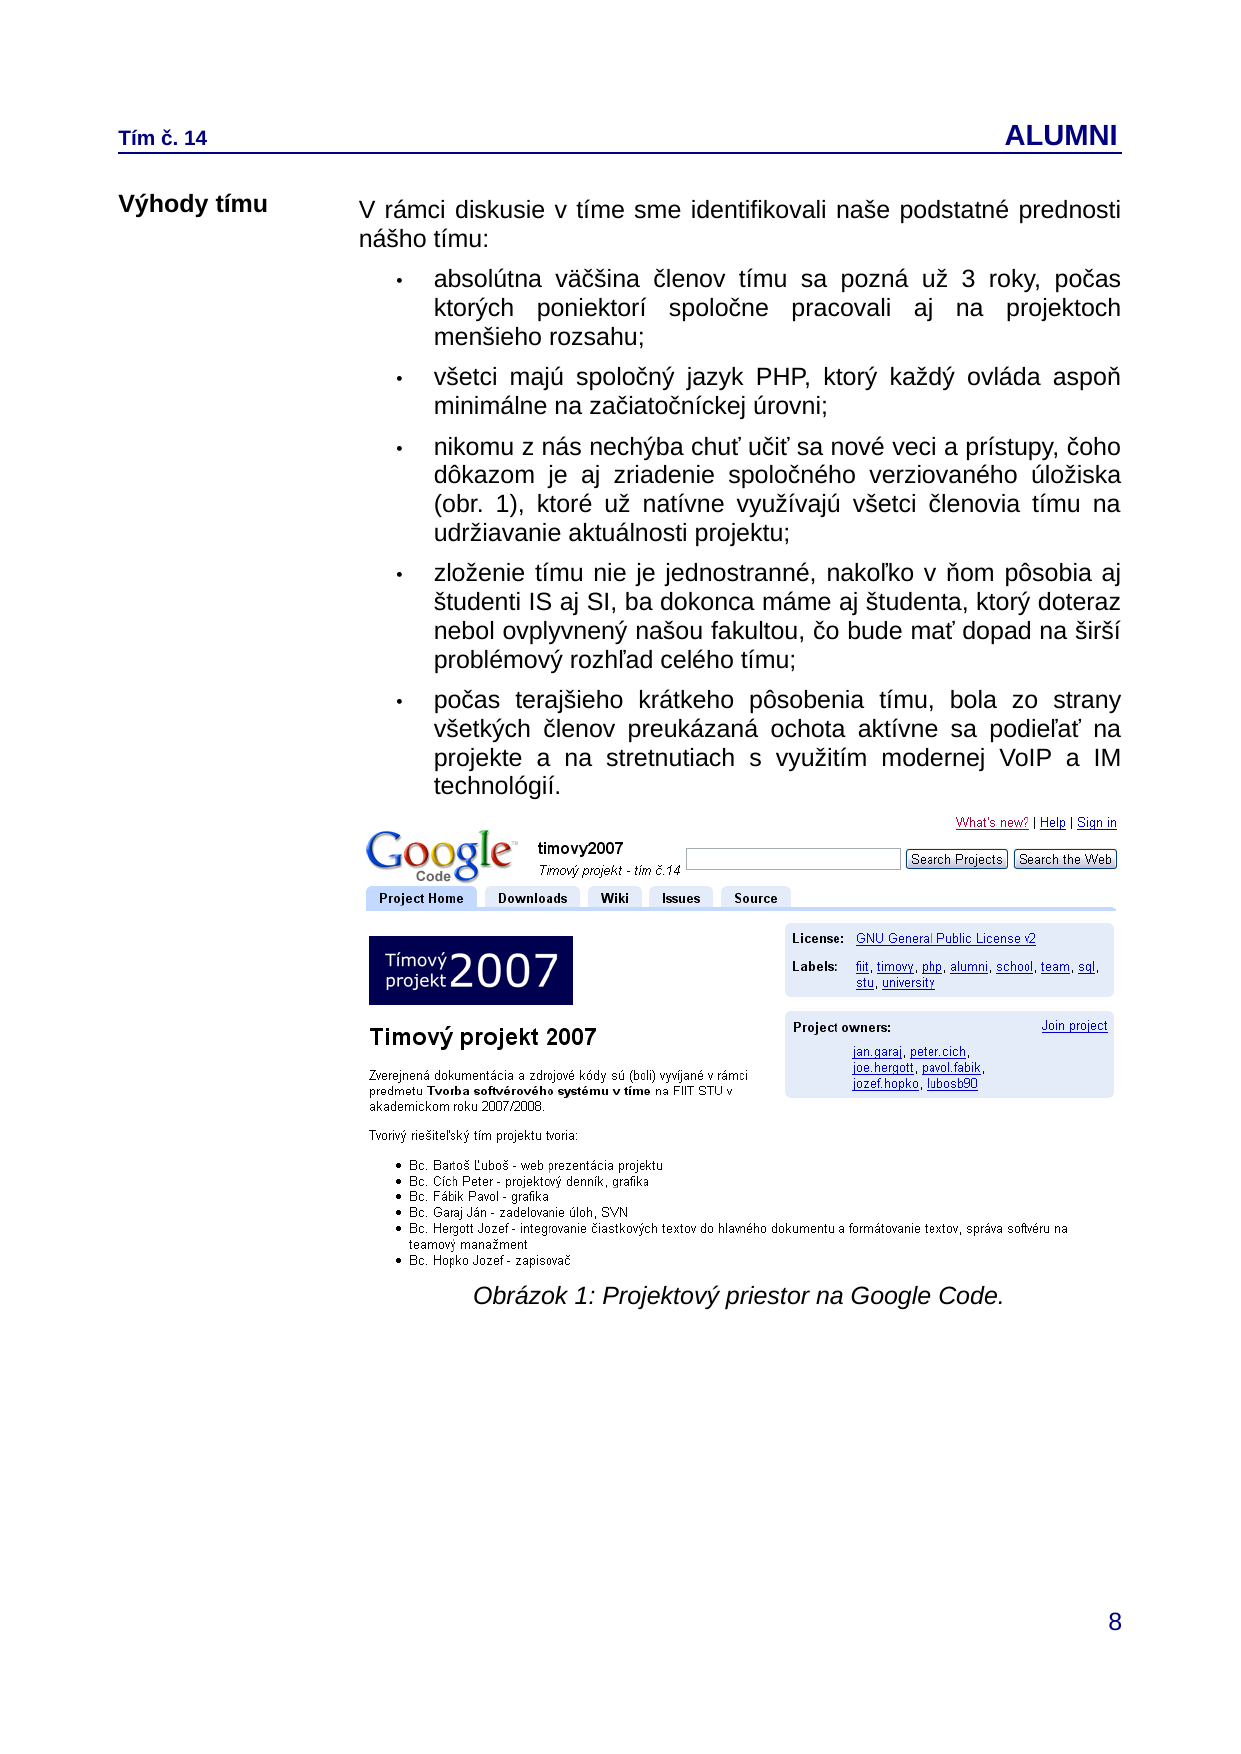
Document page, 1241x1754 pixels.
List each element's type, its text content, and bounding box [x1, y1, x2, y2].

text V rámci diskusie v tíme sme identifikovali naše podstatné prednosti nášho tímu: [358, 195, 1122, 252]
list počas terajšieho krátkeho pôsobenia tímu, bola zo strany všetkých členov preukázaná ochota aktívne sa podieľať na projekte a na stretnutiach s využitím modernej VoIP a IM technológií. [396, 685, 1122, 800]
list nikomu z nás nechýba chuť učiť sa nové veci a prístupy, čoho dôkazom je aj zriadenie spoločného verziovaného úložiska (obr. 1), ktoré už natívne využívajú všetci členovia tímu na udržiavanie aktuálnosti projektu; [396, 432, 1122, 547]
list všetci majú spoločný jazyk PHP, ktorý každý ovláda aspoň minimálne na začiatočníckej úrovni; [396, 362, 1122, 420]
list zloženie tímu nie je jednostranné, nakoľko v ňom pôsobia aj študenti IS aj SI, ba dokonca máme aj študenta, ktorý doteraz nebol ovplyvnený našou fakultou, čo bude mať dopad na širší problémový rozhľad celého tímu; [396, 558, 1122, 673]
list absolútna väčšina členov tímu sa pozná už 3 roky, počas ktorých poniektorí spoločne pracovali aj na projektoch menšieho rozsahu; [396, 264, 1122, 351]
text Obrázok 1: Projektový priestor na Google Code. [358, 1281, 1122, 1309]
subtitle Výhody tímu [118, 189, 358, 218]
picture [358, 812, 1123, 1281]
